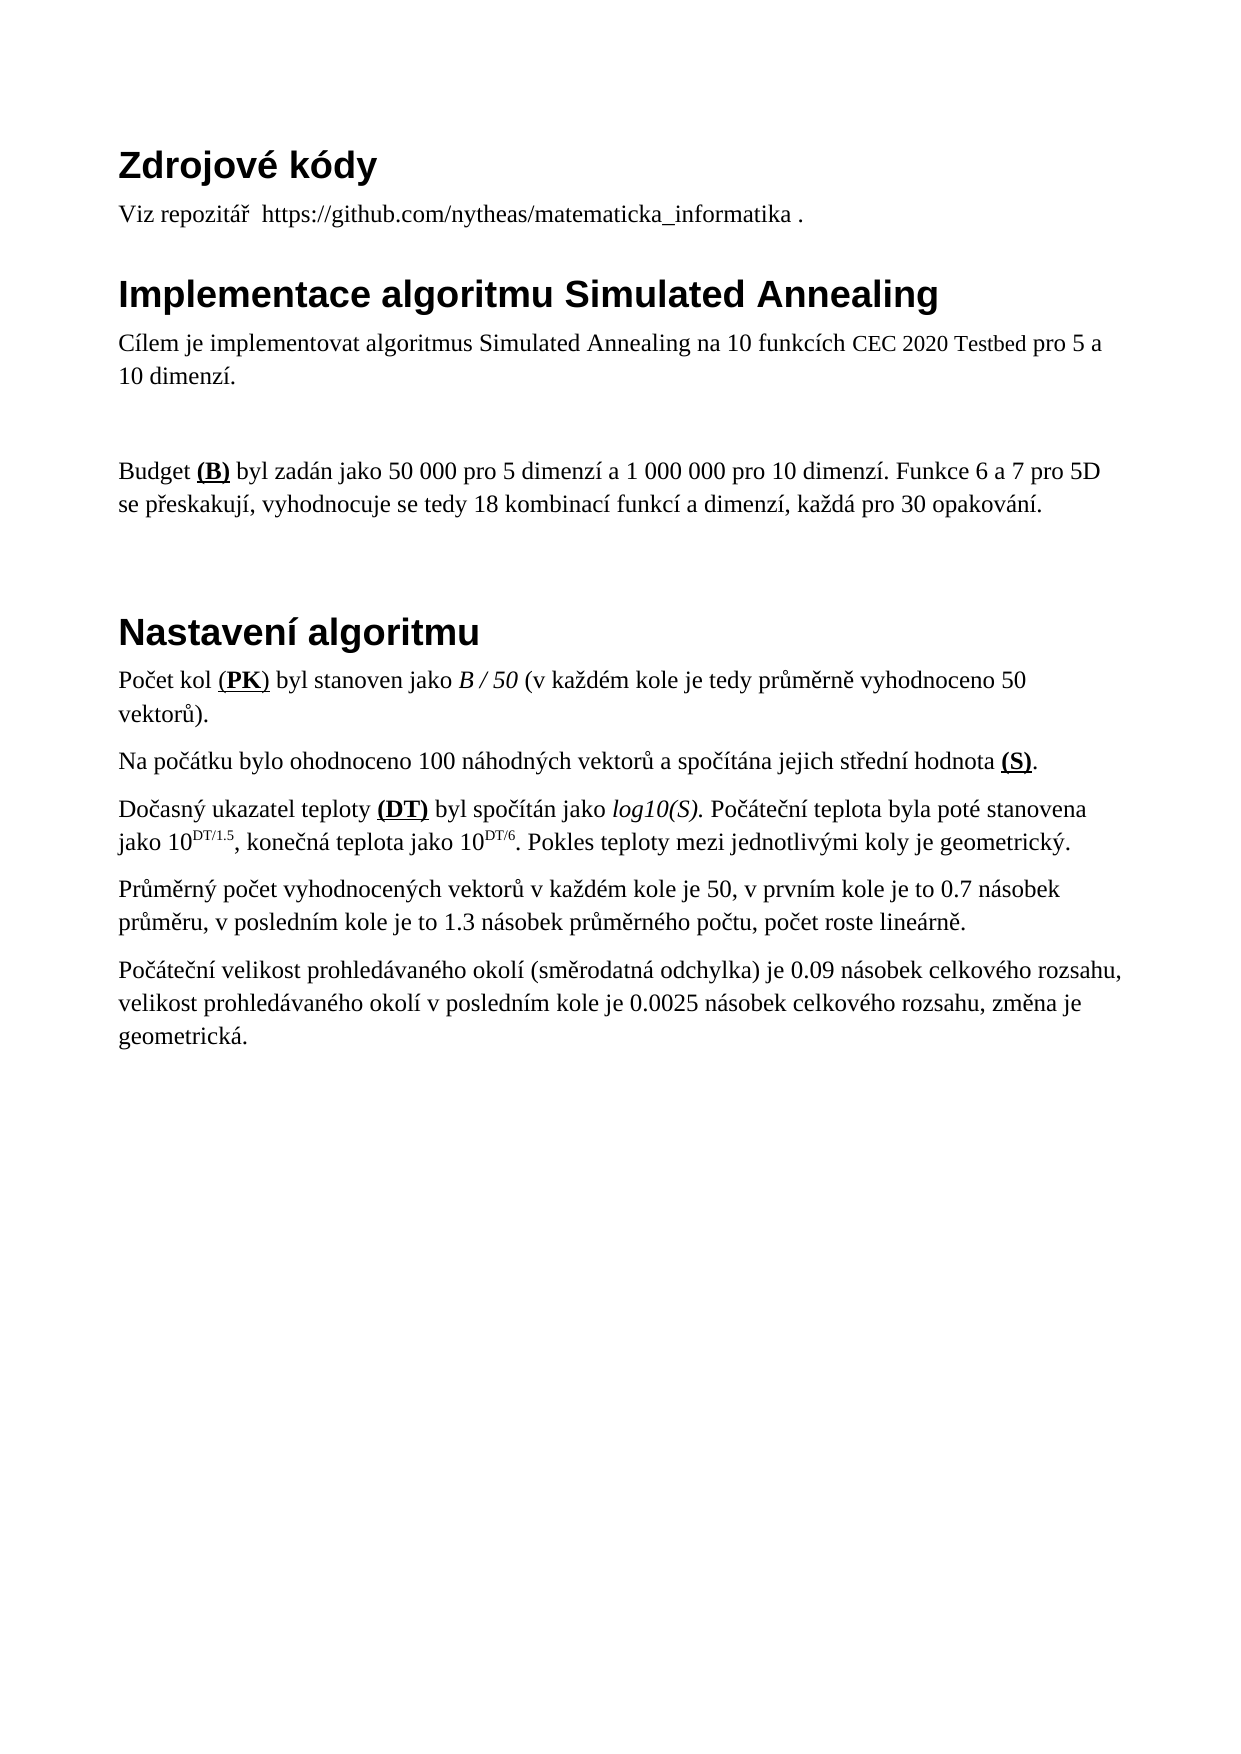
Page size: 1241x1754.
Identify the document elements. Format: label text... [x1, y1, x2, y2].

text Na počátku bylo ohodnoceno 100 náhodných vektorů a spočítána jejich střední hodnota (S). [118, 746, 1122, 775]
text Budget (B) byl zadán jako 50 000 pro 5 dimenzí a 1 000 000 pro 10 dimenzí. Funkce 6 a 7 pro 5D se přeskakují, vyhodnocuje se tedy 18 kombinací funkcí a dimenzí, každá pro 30 opakování. [118, 456, 1122, 518]
subtitle Implementace algoritmu Simulated Annealing [118, 272, 1122, 316]
subtitle Zdrojové kódy [118, 143, 1122, 187]
text Počet kol (PK) byl stanoven jako B / 50 (v každém kole je tedy průměrně vyhodnoceno 50 vektorů). [118, 666, 1122, 727]
text Dočasný ukazatel teploty (DT) byl spočítán jako log10(S). Počáteční teplota byla poté stanovena jako 10DT/1.5, konečná teplota jako 10DT/6. Pokles teploty mezi jednotlivými koly je geometrický. [118, 794, 1122, 856]
subtitle Nastavení algoritmu [118, 609, 1122, 653]
text Cílem je implementovat algoritmus Simulated Annealing na 10 funkcích CEC 2020 Testbed pro 5 a 10 dimenzí. [118, 328, 1122, 390]
text Průměrný počet vyhodnocených vektorů v každém kole je 50, v prvním kole je to 0.7 násobek průměru, v posledním kole je to 1.3 násobek průměrného počtu, počet roste lineárně. [118, 874, 1122, 936]
text Počáteční velikost prohledávaného okolí (směrodatná odchylka) je 0.09 násobek celkového rozsahu, velikost prohledávaného okolí v posledním kole je 0.0025 násobek celkového rozsahu, změna je geometrická. [118, 955, 1122, 1050]
text Viz repozitář https://github.com/nytheas/matematicka_informatika . [118, 199, 1122, 228]
